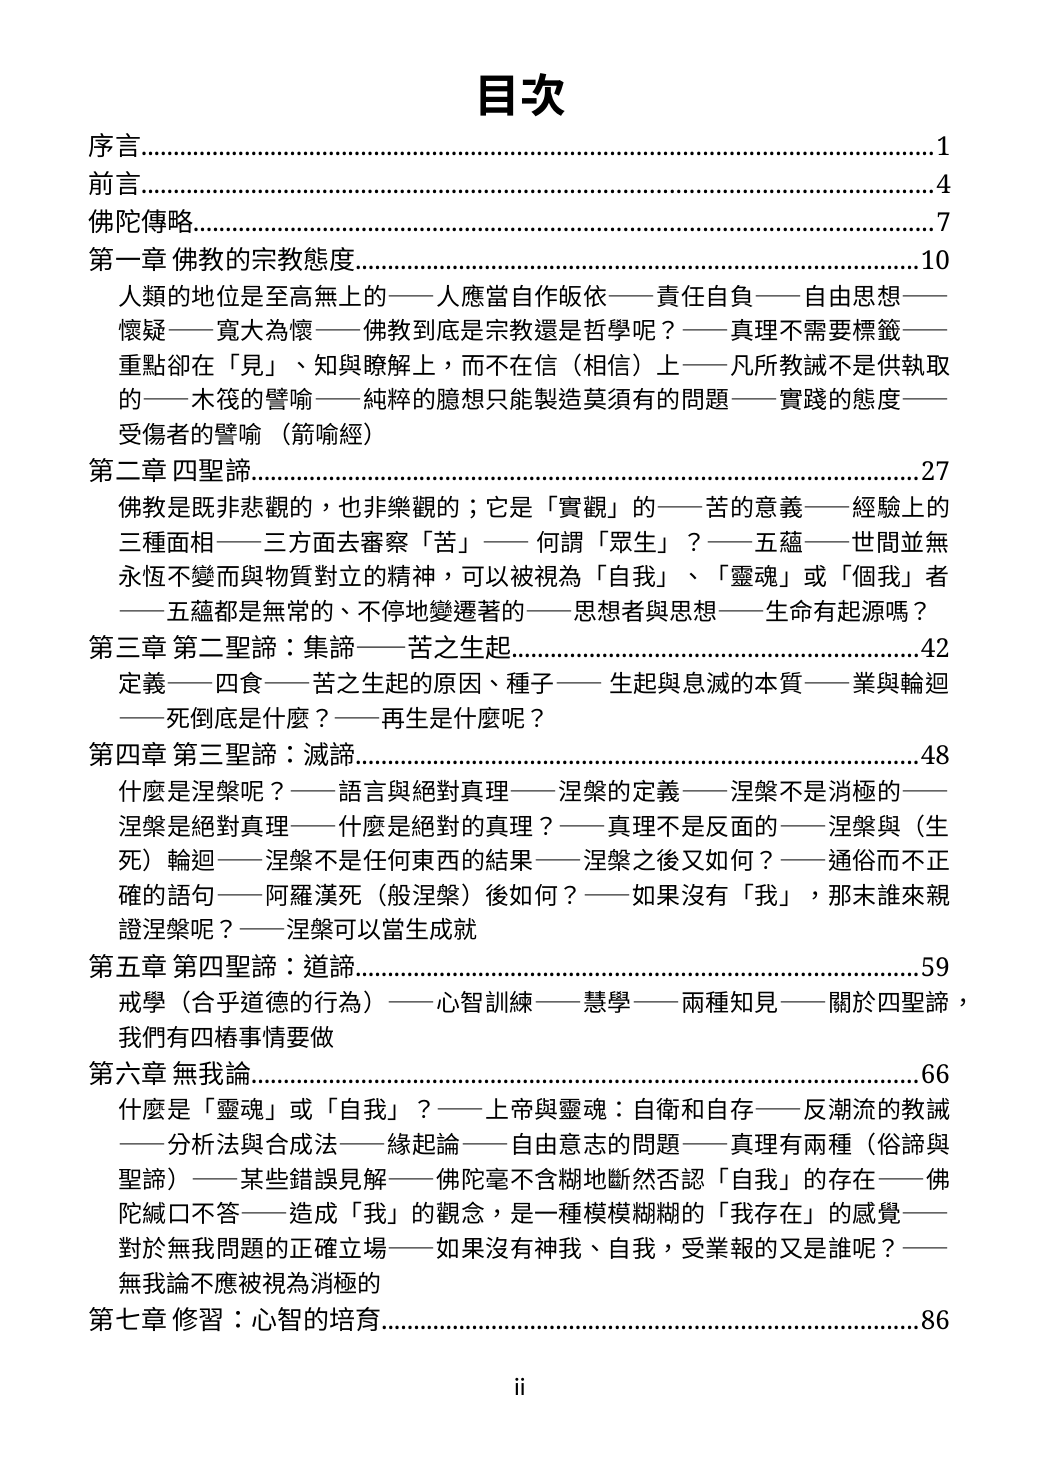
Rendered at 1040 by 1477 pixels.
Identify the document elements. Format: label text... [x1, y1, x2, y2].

text 人類的地位是至高無上的——人應當自作皈依——責任自負——自由思想——懷疑——寬大為懷——佛教到底是宗教還是哲學呢？——真理不需要標籤——重點卻在「見」、知與瞭解上，而不在信（相信）上——凡所教誡不是供執取的——木筏的譬喻——純粹的臆想只能製造莫須有的問題——實踐的態度——受傷者的譬喻 （箭喻經） [118, 277, 951, 451]
text 什麼是涅槃呢？——語言與絕對真理——涅槃的定義——涅槃不是消極的——涅槃是絕對真理——什麼是絕對的真理？——真理不是反面的——涅槃與（生死）輪迴——涅槃不是任何東西的結果——涅槃之後又如何？——通俗而不正確的語句——阿羅漢死（般涅槃）後如何？——如果沒有「我」，那末誰來親證涅槃呢？——涅槃可以當生成就 [118, 772, 951, 946]
text 目次 [89, 59, 951, 125]
text 第二章 四聖諦 27 [89, 451, 951, 488]
text 第六章 無我論 66 [89, 1053, 951, 1091]
text 第七章 修習：心智的培育 86 [89, 1299, 951, 1337]
text 第一章 佛教的宗教態度 10 [89, 239, 951, 277]
text 第三章 第二聖諦：集諦——苦之生起 42 [89, 627, 951, 665]
text 定義——四食——苦之生起的原因、種子—— 生起與息滅的本質——業與輪迴——死倒底是什麼？——再生是什麼呢？ [118, 665, 951, 734]
text 第五章 第四聖諦：道諦 59 [89, 946, 951, 984]
text 序言 1 [89, 125, 951, 163]
text 第四章 第三聖諦：滅諦 48 [89, 734, 951, 772]
text 戒學（合乎道德的行為）——心智訓練——慧學——兩種知見——關於四聖諦，我們有四樁事情要做 [118, 984, 951, 1053]
text 前言 4 [89, 163, 951, 201]
text 什麼是「靈魂」或「自我」？——上帝與靈魂：自衛和自存——反潮流的教誡——分析法與合成法——緣起論——自由意志的問題——真理有兩種（俗諦與聖諦）——某些錯誤見解——佛陀毫不含糊地斷然否認「自我」的存在——佛陀緘口不答——造成「我」的觀念，是一種模模糊糊的「我存在」的感覺——對於無我問題的正確立場——如果沒有神我、自我，受業報的又是誰呢？——無我論不應被視為消極的 [118, 1091, 951, 1299]
text 佛教是既非悲觀的，也非樂觀的；它是「實觀」的——苦的意義——經驗上的三種面相——三方面去審察「苦」—— 何謂「眾生」？——五蘊——世間並無永恆不變而與物質對立的精神，可以被視為「自我」、「靈魂」或「個我」者——五蘊都是無常的、不停地變遷著的——思想者與思想——生命有起源嗎？ [118, 488, 951, 627]
text 佛陀傳略 7 [89, 201, 951, 239]
